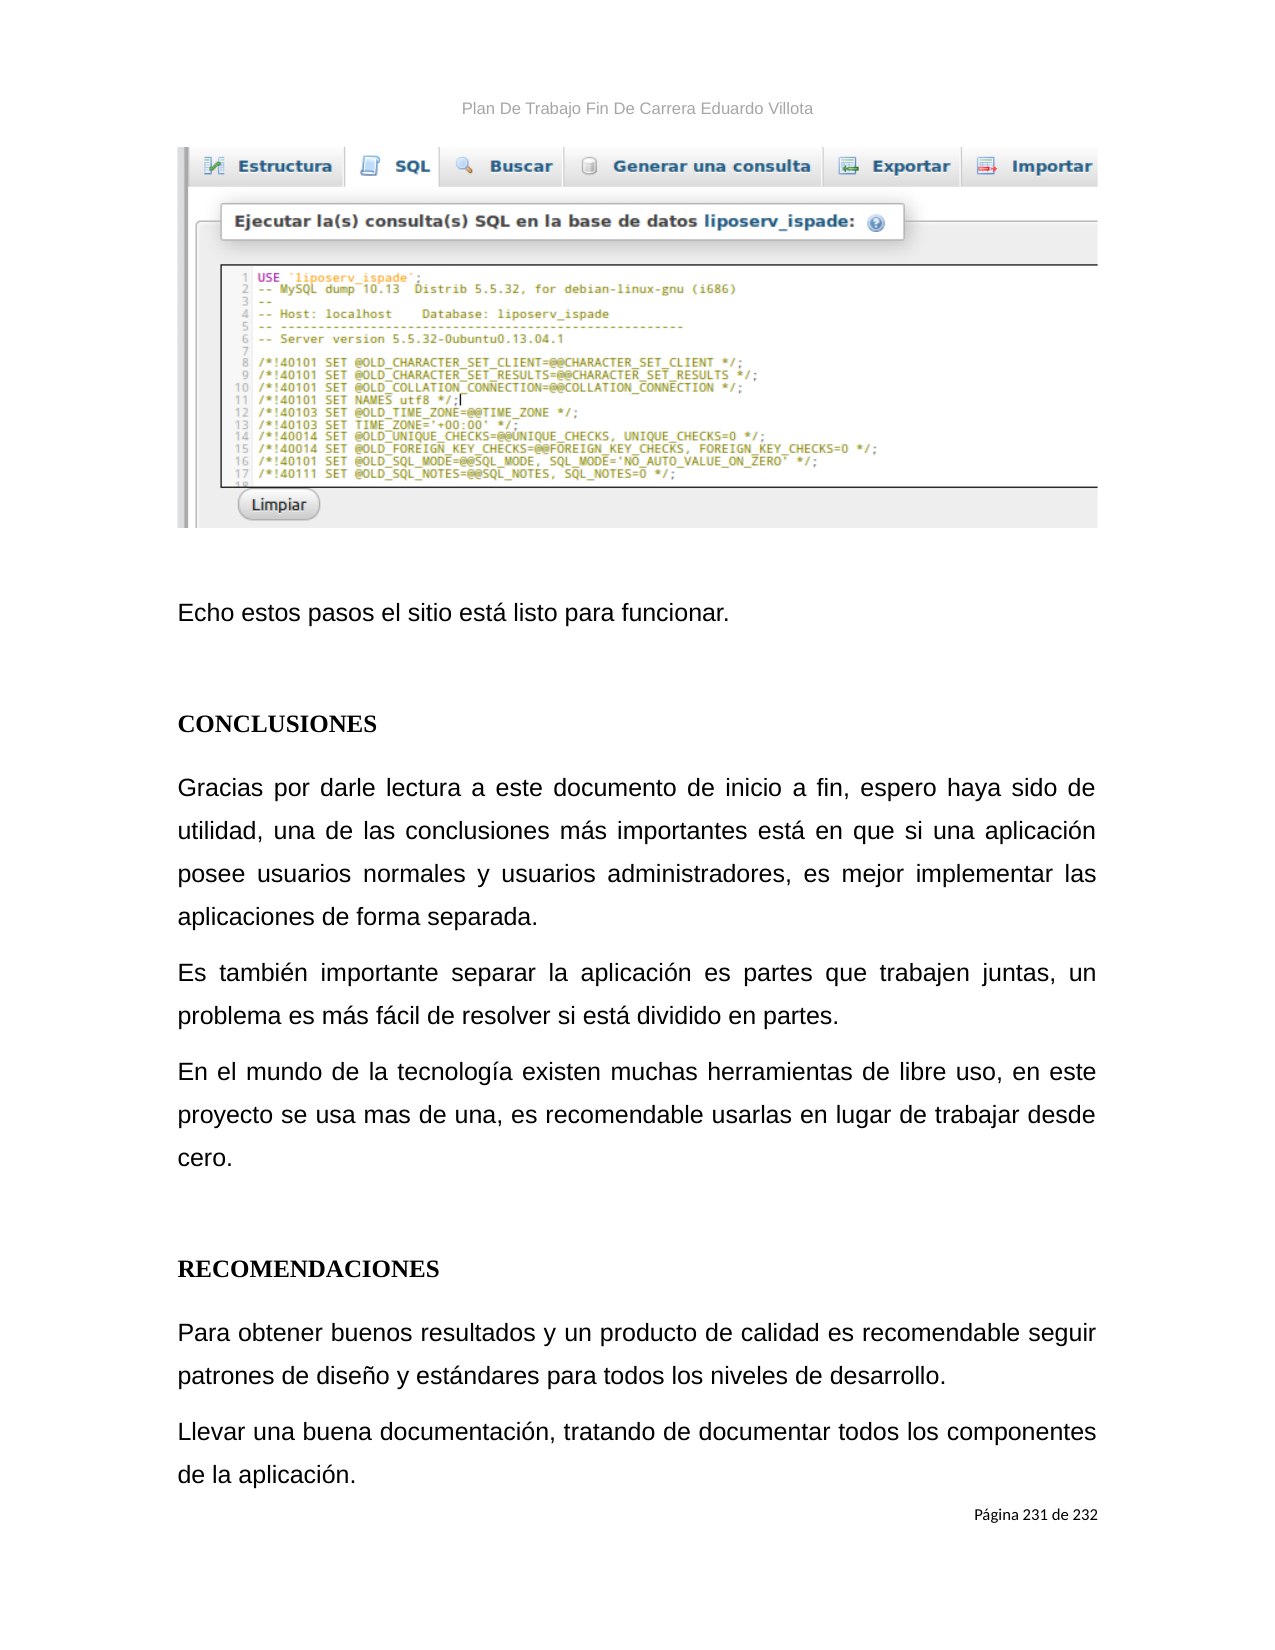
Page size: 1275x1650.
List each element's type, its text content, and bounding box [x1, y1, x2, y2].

text CONCLUSIONES [177, 709, 1098, 737]
text Para obtener buenos resultados y un producto de calidad es recomendable seguir patrones de diseño y estándares para todos los niveles de desarrollo. [177, 1318, 1098, 1390]
text RECOMENDACIONES [177, 1254, 1098, 1283]
text Gracias por darle lectura a este documento de inicio a fin, espero haya sido de utilidad, una de las conclusiones más importantes está en que si una aplicación posee usuarios normales y usuarios administradores, es mejor implementar las aplicaciones de forma separada. [177, 773, 1098, 931]
text Es también importante separar la aplicación es partes que trabajen juntas, un problema es más fácil de resolver si está dividido en partes. [177, 958, 1098, 1029]
picture [177, 147, 1098, 528]
text En el mundo de la tecnología existen muchas herramientas de libre uso, en este proyecto se usa mas de una, es recomendable usarlas en lugar de trabajar desde cero. [177, 1056, 1098, 1171]
text Echo estos pasos el sitio está listo para funcionar. [177, 597, 1098, 626]
text Llevar una buena documentación, tratando de documentar todos los componentes de la aplicación. [177, 1417, 1098, 1488]
